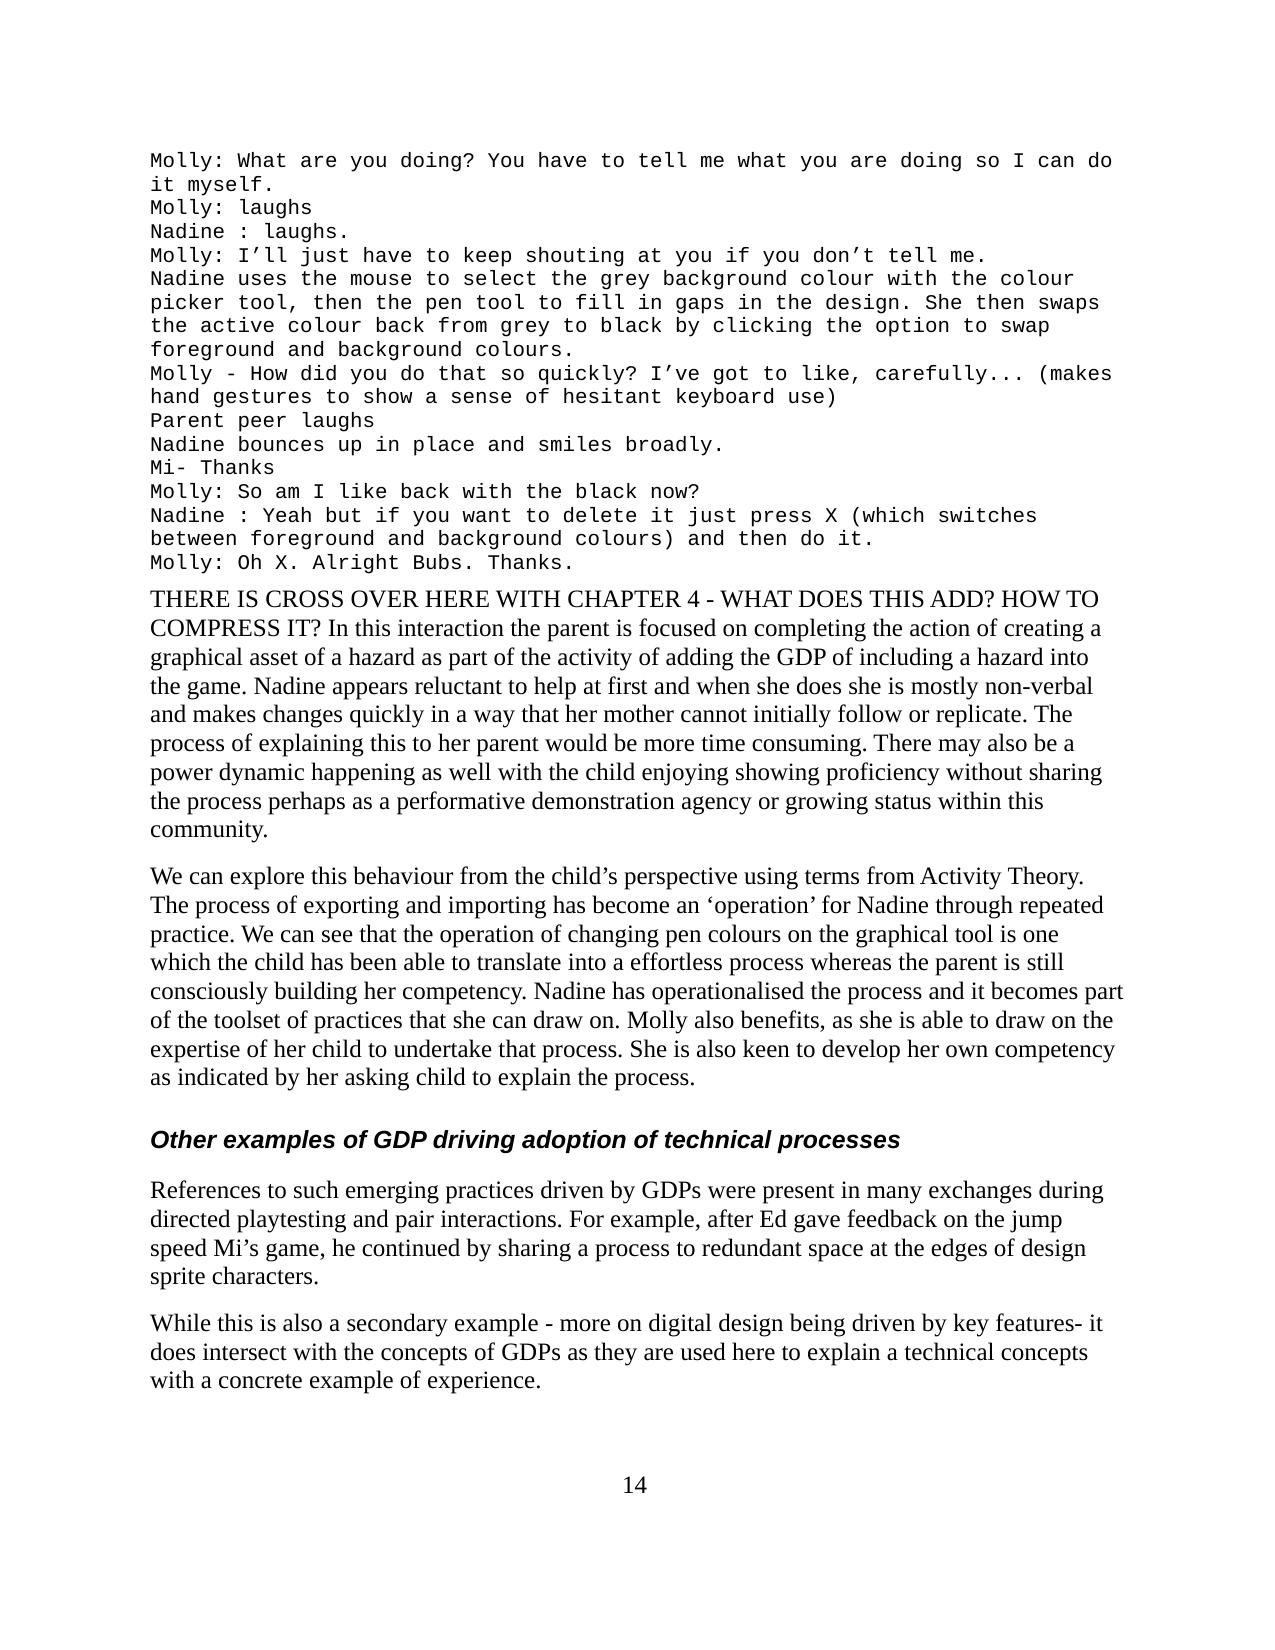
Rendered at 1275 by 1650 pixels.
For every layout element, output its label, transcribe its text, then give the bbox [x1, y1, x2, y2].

text Molly - How did you do that so quickly? I’ve got to like, carefully... (makes hand gestures to show a sense of hesitant keyboard use) [150, 363, 1125, 410]
text Parent peer laughs [150, 410, 1125, 434]
text Molly: I’ll just have to keep shouting at you if you don’t tell me. [150, 244, 1125, 268]
text Mi- Thanks [150, 457, 1125, 481]
text THERE IS CROSS OVER HERE WITH CHAPTER 4 - WHAT DOES THIS ADD? HOW TO COMPRESS IT? In this interaction the parent is focused on completing the action of creating a graphical asset of a hazard as part of the activity of adding the GDP of including a hazard into the game. Nadine appears reluctant to help at first and when she does she is mostly non-verbal and makes changes quickly in a way that her mother cannot initially follow or replicate. The process of explaining this to her parent would be more time consuming. There may also be a power dynamic happening as well with the child enjoying showing proficiency without sharing the process perhaps as a performative demonstration agency or growing status within this community. [150, 584, 1125, 843]
text Molly: What are you doing? You have to tell me what you are doing so I can do it myself. [150, 150, 1125, 197]
text Molly: laughs [150, 197, 1125, 221]
text Molly: So am I like back with the black now? [150, 481, 1125, 505]
text Nadine : Yeah but if you want to delete it just press X (which switches between foreground and background colours) and then do it. [150, 505, 1125, 552]
subtitle Other examples of GDP driving adoption of technical processes [150, 1125, 1125, 1154]
text We can explore this behaviour from the child’s perspective using terms from Activity Theory. The process of exporting and importing has become an ‘operation’ for Nadine through repeated practice. We can see that the operation of changing pen colours on the graphical tool is one which the child has been able to translate into a effortless process whereas the parent is still consciously building her competency. Nadine has operationalised the process and it becomes part of the toolset of practices that she can draw on. Molly also benefits, as she is able to draw on the expertise of her child to undertake that process. She is also keen to develop her own competency as indicated by her asking child to explain the process. [150, 861, 1125, 1091]
text Nadine uses the mouse to select the grey background colour with the colour picker tool, then the pen tool to fill in gaps in the design. She then swaps the active colour back from grey to black by clicking the option to swap foreground and background colours. [150, 268, 1125, 363]
text Molly: Oh X. Alright Bubs. Thanks. [150, 552, 1125, 576]
text References to such emerging practices driven by GDPs were present in many exchanges during directed playtesting and pair interactions. For example, after Ed gave feedback on the jump speed Mi’s game, he continued by sharing a process to redundant space at the edges of design sprite characters. [150, 1175, 1125, 1290]
text Nadine : laughs. [150, 221, 1125, 244]
text While this is also a secondary example - more on digital design being driven by key features- it does intersect with the concepts of GDPs as they are used here to explain a technical concepts with a concrete example of experience. [150, 1308, 1125, 1394]
text Nadine bounces up in place and smiles broadly. [150, 434, 1125, 457]
